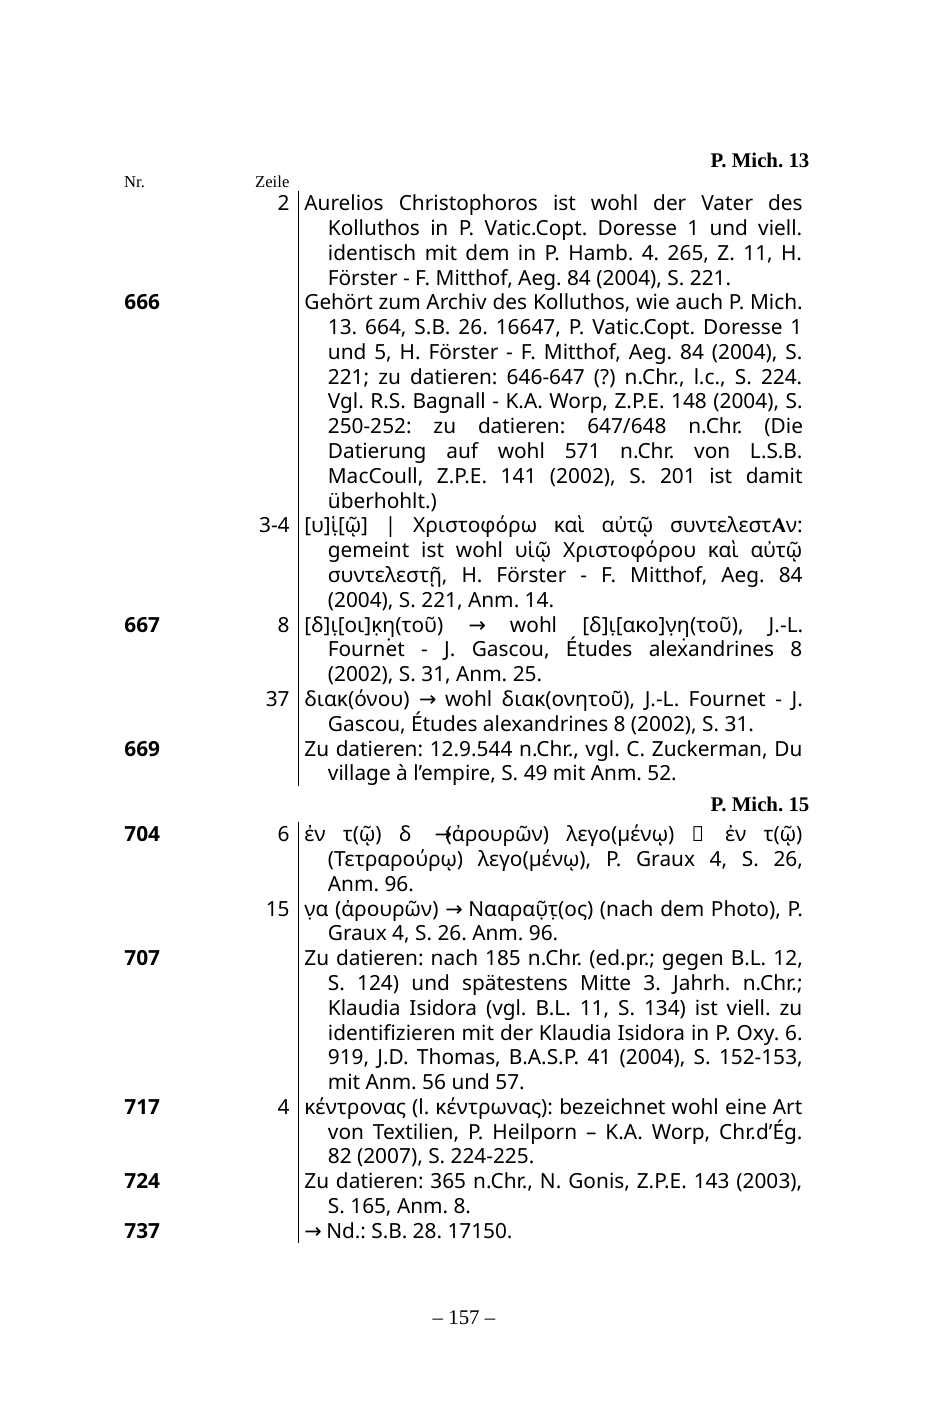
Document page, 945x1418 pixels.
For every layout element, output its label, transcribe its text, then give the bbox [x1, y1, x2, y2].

subtitle P. Mich. 15 [118, 792, 809, 816]
table_cell → Nd.: S.B. 28. 17150. [299, 1219, 809, 1243]
table_cell [δ]ι̣[οι]κ̣η̣(τοῦ) → wohl [δ]ι̣[ακο]ν̣η̣(τοῦ), J.-L. Fournet - J. Gascou, Études alexandrines 8 (2002), S. 31, Anm. 25. [299, 612, 809, 687]
table_cell 4 [207, 1095, 298, 1169]
table_cell κέντρονας (l. κέντρωνας): bezeichnet wohl eine Art von Textilien, P. Heilporn – K.A. Worp, Chr.d’Ég. 82 (2007), S. 224-225. [299, 1095, 809, 1169]
table_header 6 [207, 822, 298, 896]
table_cell διακ(όνου) → wohl διακ(ονητοῦ), J.-L. Fournet - J. Gascou, Études alexandrines 8 (2002), S. 31. [299, 687, 809, 736]
table_cell Zu datieren: 12.9.544 n.Chr., vgl. C. Zuckerman, Du village à l’empire, S. 49 mit Anm. 52. [299, 736, 809, 786]
table_cell 667 [118, 612, 207, 687]
table_cell 2 [207, 191, 298, 290]
table_cell Zu datieren: 365 n.Chr., N. Gonis, Z.P.E. 143 (2003), S. 165, Anm. 8. [299, 1169, 809, 1218]
table_cell 666 [118, 290, 298, 513]
table_cell 724 [118, 1169, 298, 1218]
table_header ἐν τ(ῷ) δ  (ἀρουρῶν) λεγο(μένῳ) → ἐν τ(ῷ) (Τετραρούρῳ) λεγο(μένῳ), P. Graux 4, S. 26, Anm. 96. [299, 822, 809, 896]
table_cell [υ]ἱ̣[ῷ] | Χριστοφόρω καὶ αὐτῷ συντελεστν: gemeint ist wohl υἱῷ Χριστοφόρου καὶ αὐτῷ συντελεστῇ, H. Förster - F. Mitthof, Aeg. 84 (2004), S. 221, Anm. 14. [299, 513, 809, 612]
table_cell [118, 687, 207, 736]
table_header 704 [118, 822, 207, 896]
table_cell 737 [118, 1219, 298, 1243]
table_cell 3-4 [207, 513, 298, 612]
table_cell 707 [118, 946, 298, 1094]
table_cell Gehört zum Archiv des Kolluthos, wie auch P. Mich. 13. 664, S.B. 26. 16647, P. Vatic.Copt. Doresse 1 und 5, H. Förster - F. Mitthof, Aeg. 84 (2004), S. 221; zu datieren: 646-647 (?) n.Chr., l.c., S. 224. Vgl. R.S. Bagnall - K.A. Worp, Z.P.E. 148 (2004), S. 250-252: zu datieren: 647/648 n.Chr. (Die Datierung auf wohl 571 n.Chr. von L.S.B. MacCoull, Z.P.E. 141 (2002), S. 201 ist damit überhohlt.) [299, 290, 809, 513]
table_cell 669 [118, 736, 298, 786]
table_cell [118, 896, 207, 946]
table_cell 37 [207, 687, 298, 736]
table_cell 717 [118, 1095, 207, 1169]
table_cell [118, 513, 207, 612]
table_cell 8 [207, 612, 298, 687]
table_cell 15 [207, 896, 298, 946]
table_cell Zu datieren: nach 185 n.Chr. (ed.pr.; gegen B.L. 12, S. 124) und spätestens Mitte 3. Jahrh. n.Chr.; Klaudia Isidora (vgl. B.L. 11, S. 134) ist viell. zu identifizieren mit der Klaudia Isidora in P. Oxy. 6. 919, J.D. Thomas, B.A.S.P. 41 (2004), S. 152-153, mit Anm. 56 und 57. [299, 946, 809, 1094]
table_cell [118, 191, 207, 290]
table_cell Aurelios Christophoros ist wohl der Vater des Kolluthos in P. Vatic.Copt. Doresse 1 und viell. identisch mit dem in P. Hamb. 4. 265, Z. 11, H. Förster - F. Mitthof, Aeg. 84 (2004), S. 221. [299, 191, 809, 290]
table_cell ν̣α (ἀρουρῶν) → Νααραῦ̣τ̣(ος) (nach dem Photo), P. Graux 4, S. 26. Anm. 96. [299, 896, 809, 946]
